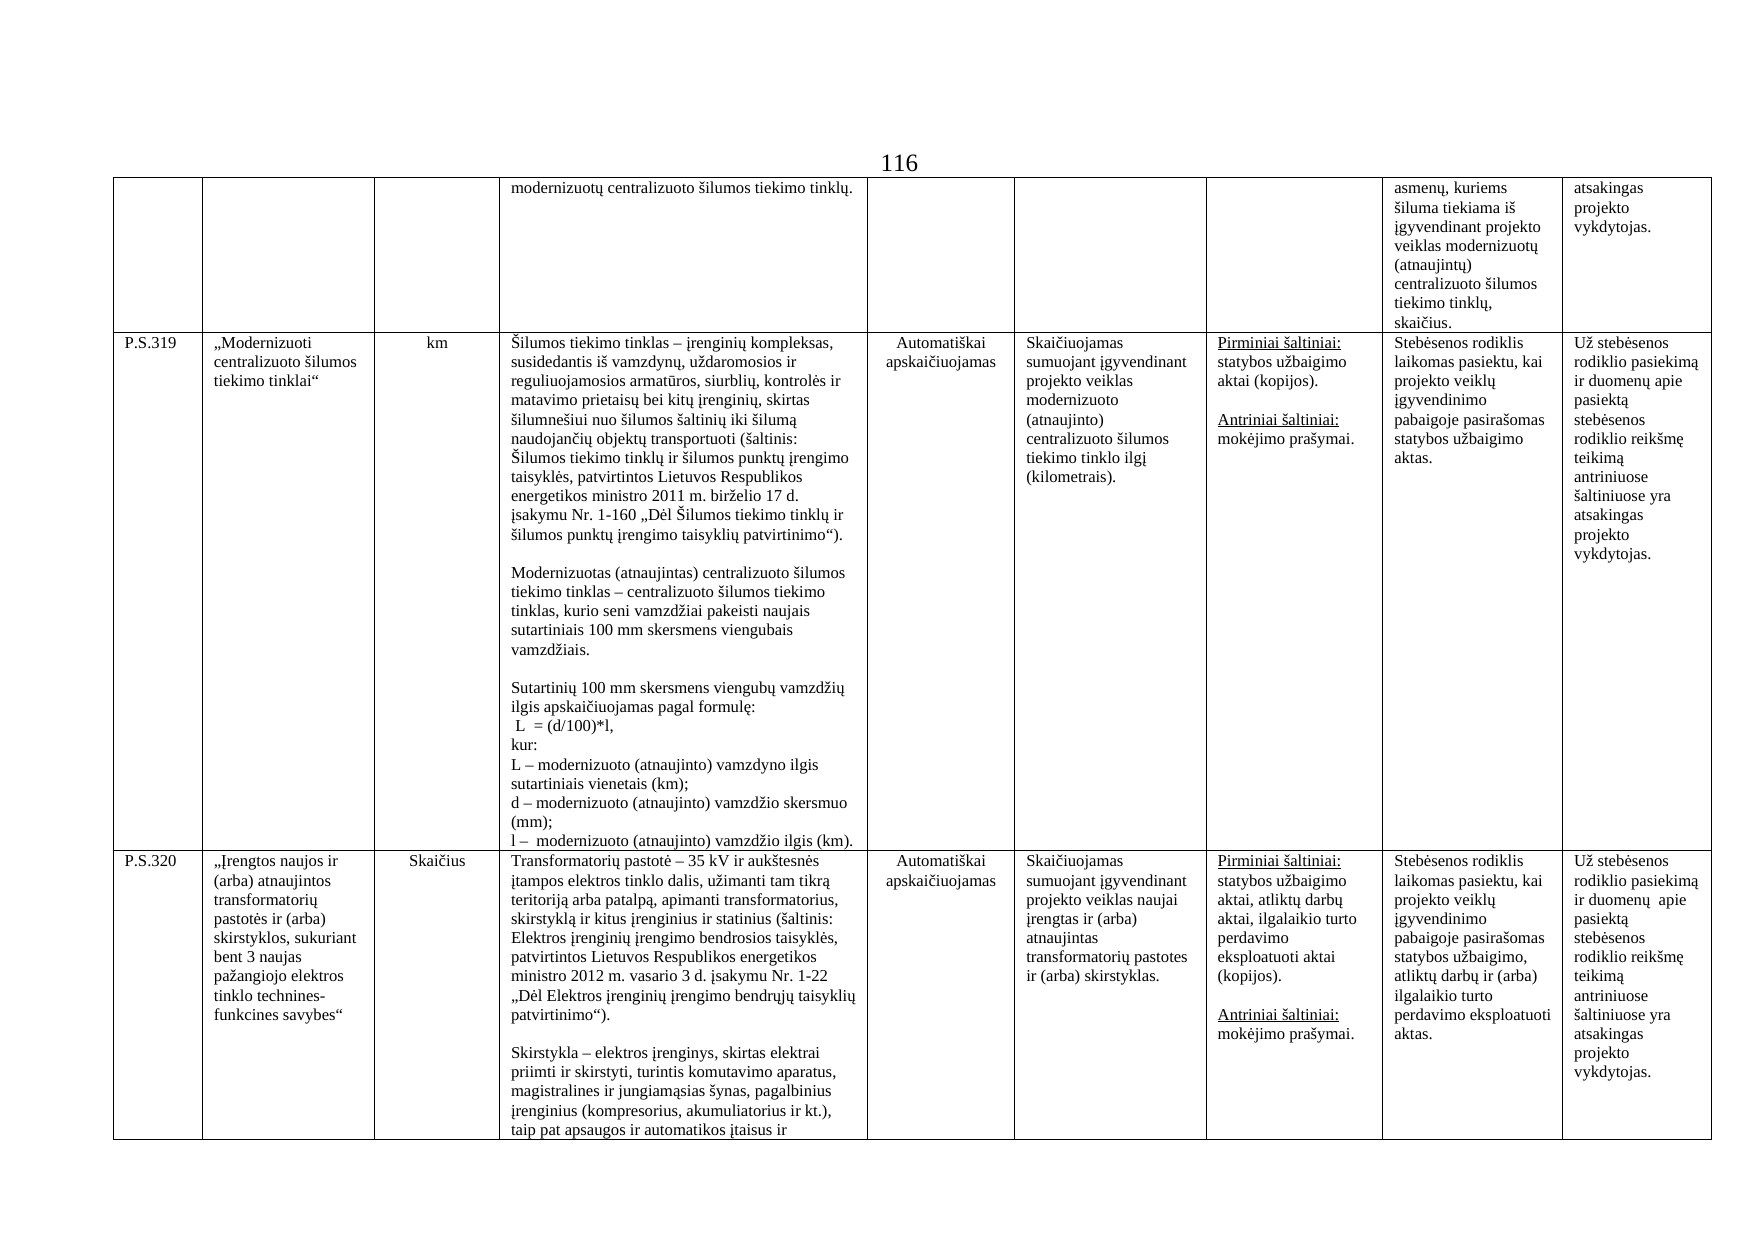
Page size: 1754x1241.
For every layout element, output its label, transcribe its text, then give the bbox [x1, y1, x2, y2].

table_cell „Modernizuoti centralizuoto šilumos tiekimo tinklai“ [203, 333, 374, 850]
table_cell Už stebėsenos rodiklio pasiekimą ir duomenų apie pasiektą stebėsenos rodiklio reikšmę teikimą antriniuose šaltiniuose yra atsakingas projekto vykdytojas. [1563, 333, 1711, 850]
table_cell Šilumos tiekimo tinklas – įrenginių kompleksas, susidedantis iš vamzdynų, uždaromosios ir reguliuojamosios armatūros, siurblių, kontrolės ir matavimo prietaisų bei kitų įrenginių, skirtas šilumnešiui nuo šilumos šaltinių iki šilumą naudojančių objektų transportuoti (šaltinis: Šilumos tiekimo tinklų ir šilumos punktų įrengimo taisyklės, patvirtintos Lietuvos Respublikos energetikos ministro 2011 m. birželio 17 d. įsakymu Nr. 1-160 „Dėl Šilumos tiekimo tinklų ir šilumos punktų įrengimo taisyklių patvirtinimo“). Modernizuotas (atnaujintas) centralizuoto šilumos tiekimo tinklas – centralizuoto šilumos tiekimo tinklas, kurio seni vamzdžiai pakeisti naujais sutartiniais 100 mm skersmens viengubais vamzdžiais. Sutartinių 100 mm skersmens viengubų vamzdžių ilgis apskaičiuojamas pagal formulę: L = (d/100)*l, kur: L – modernizuoto (atnaujinto) vamzdyno ilgis sutartiniais vienetais (km); d – modernizuoto (atnaujinto) vamzdžio skersmuo (mm); l – modernizuoto (atnaujinto) vamzdžio ilgis (km). [500, 333, 867, 850]
table_cell Stebėsenos rodiklis laikomas pasiektu, kai projekto veiklų įgyvendinimo pabaigoje pasirašomas statybos užbaigimo aktas. [1383, 333, 1562, 850]
table_cell [203, 178, 374, 332]
table_cell km [375, 333, 499, 850]
table_cell Automatiškai apskaičiuojamas [868, 851, 1014, 1139]
table_cell P.S.320 [114, 851, 202, 1139]
table_cell Transformatorių pastotė – 35 kV ir aukštesnės įtampos elektros tinklo dalis, užimanti tam tikrą teritoriją arba patalpą, apimanti transformatorius, skirstyklą ir kitus įrenginius ir statinius (šaltinis: Elektros įrenginių įrengimo bendrosios taisyklės, patvirtintos Lietuvos Respublikos energetikos ministro 2012 m. vasario 3 d. įsakymu Nr. 1-22 „Dėl Elektros įrenginių įrengimo bendrųjų taisyklių patvirtinimo“). Skirstykla – elektros įrenginys, skirtas elektrai priimti ir skirstyti, turintis komutavimo aparatus, magistralines ir jungiamąsias šynas, pagalbinius įrenginius (kompresorius, akumuliatorius ir kt.), taip pat apsaugos ir automatikos įtaisus ir [500, 851, 867, 1139]
table_cell [114, 178, 202, 332]
table_cell [1207, 178, 1382, 332]
table_cell Už stebėsenos rodiklio pasiekimą ir duomenų apie pasiektą stebėsenos rodiklio reikšmę teikimą antriniuose šaltiniuose yra atsakingas projekto vykdytojas. [1563, 851, 1711, 1139]
table_cell atsakingas projekto vykdytojas. [1563, 178, 1711, 332]
table_cell Pirminiai šaltiniai: statybos užbaigimo aktai, atliktų darbų aktai, ilgalaikio turto perdavimo eksploatuoti aktai (kopijos). Antriniai šaltiniai: mokėjimo prašymai. [1207, 851, 1382, 1139]
table_cell „Įrengtos naujos ir (arba) atnaujintos transformatorių pastotės ir (arba) skirstyklos, sukuriant bent 3 naujas pažangiojo elektros tinklo technines-funkcines savybes“ [203, 851, 374, 1139]
table_cell Automatiškai apskaičiuojamas [868, 333, 1014, 850]
table_cell [375, 178, 499, 332]
table_cell Skaičius [375, 851, 499, 1139]
table_cell [1015, 178, 1206, 332]
table_cell P.S.319 [114, 333, 202, 850]
table_cell asmenų, kuriems šiluma tiekiama iš įgyvendinant projekto veiklas modernizuotų (atnaujintų) centralizuoto šilumos tiekimo tinklų, skaičius. [1383, 178, 1562, 332]
table_cell Pirminiai šaltiniai: statybos užbaigimo aktai (kopijos). Antriniai šaltiniai: mokėjimo prašymai. [1207, 333, 1382, 850]
table_cell [868, 178, 1014, 332]
table_cell Skaičiuojamas sumuojant įgyvendinant projekto veiklas modernizuoto (atnaujinto) centralizuoto šilumos tiekimo tinklo ilgį (kilometrais). [1015, 333, 1206, 850]
table_cell Stebėsenos rodiklis laikomas pasiektu, kai projekto veiklų įgyvendinimo pabaigoje pasirašomas statybos užbaigimo, atliktų darbų ir (arba) ilgalaikio turto perdavimo eksploatuoti aktas. [1383, 851, 1562, 1139]
table_cell modernizuotų centralizuoto šilumos tiekimo tinklų. [500, 178, 867, 332]
table_cell Skaičiuojamas sumuojant įgyvendinant projekto veiklas naujai įrengtas ir (arba) atnaujintas transformatorių pastotes ir (arba) skirstyklas. [1015, 851, 1206, 1139]
